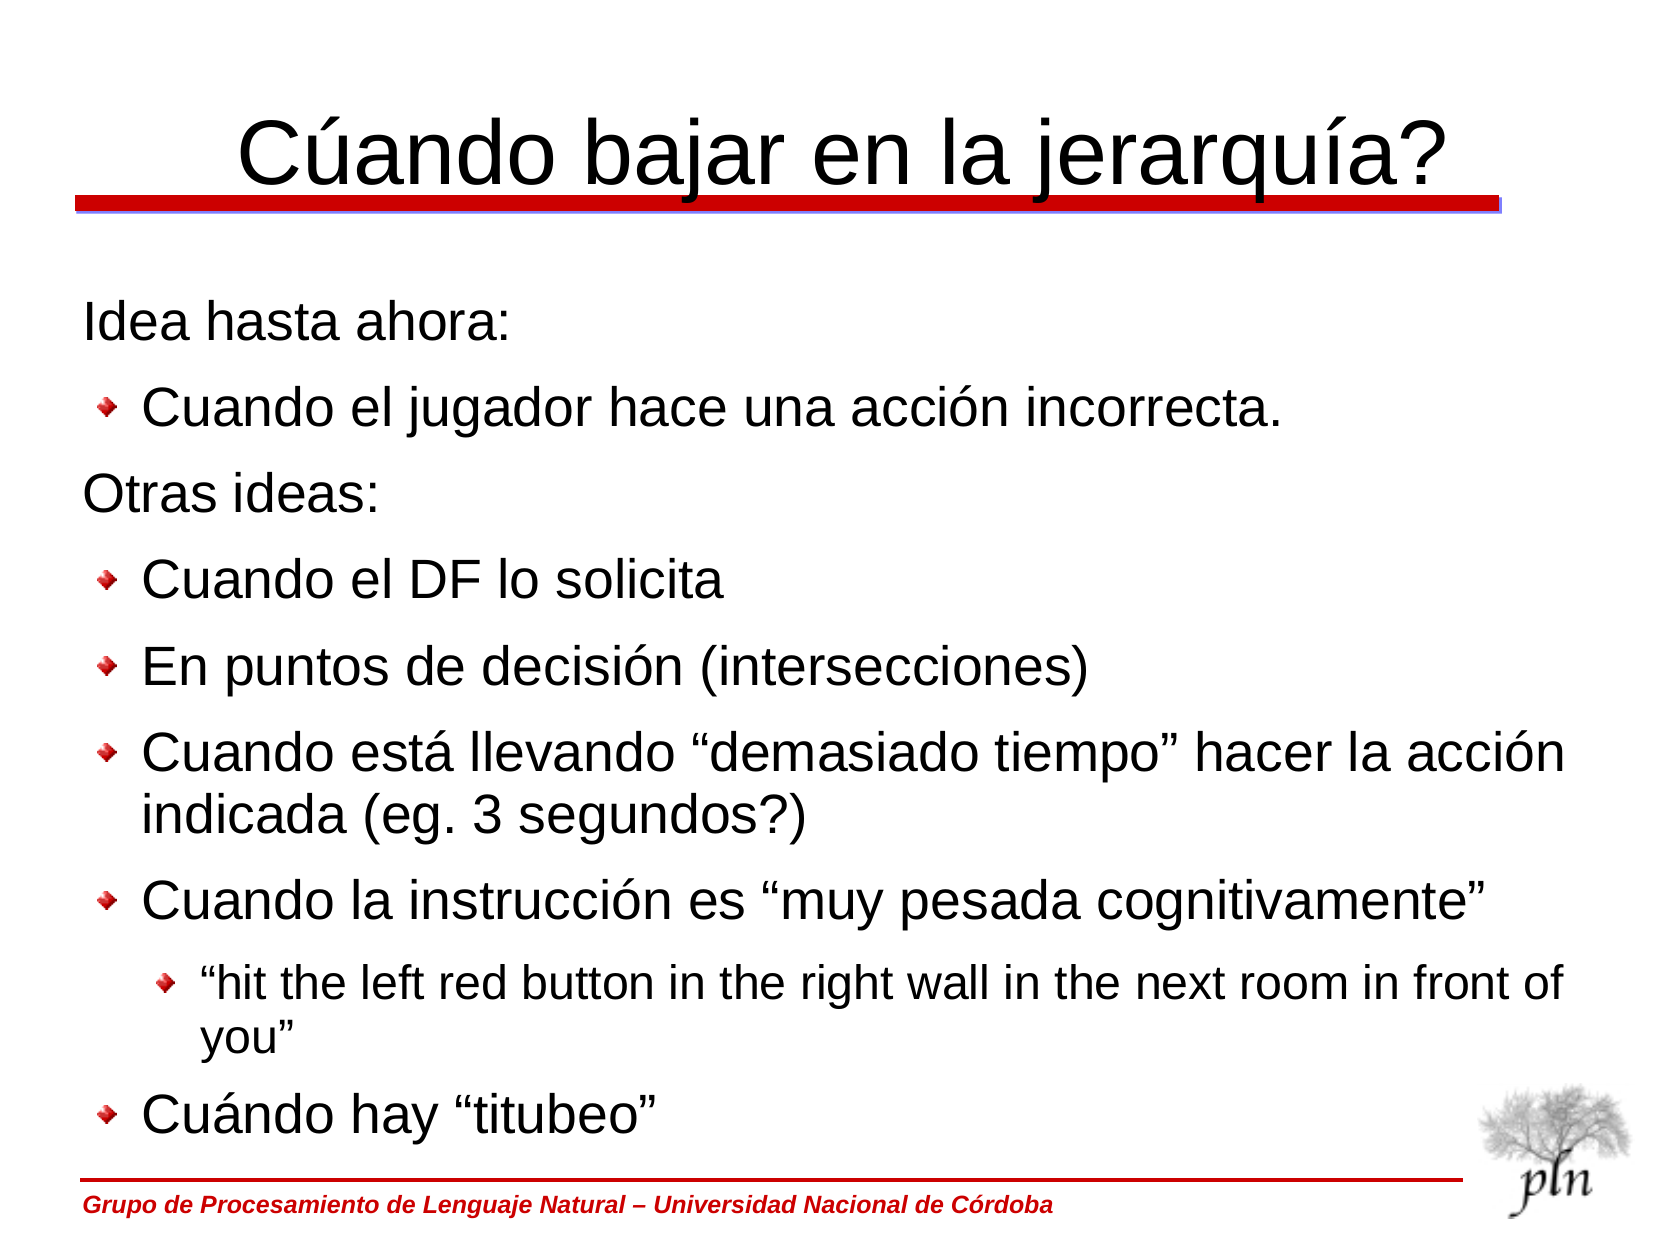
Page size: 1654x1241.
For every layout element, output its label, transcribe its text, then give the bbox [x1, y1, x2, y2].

list Idea hasta ahora: Cuando el jugador hace una acción incorrecta. Otras ideas: Cuando el DF lo solicita En puntos de decisión (intersecciones) Cuando está llevando “demasiado tiempo” hacer la acción indicada (eg. 3 segundos?) Cuando la instrucción es “muy pesada cognitivamente” “hit the left red button in the right wall in the next room in front of you” Cuándo hay “titubeo” [82, 290, 1571, 1163]
title Cúando bajar en la jerarquía? [82, 49, 1571, 257]
picture [1477, 1083, 1635, 1219]
